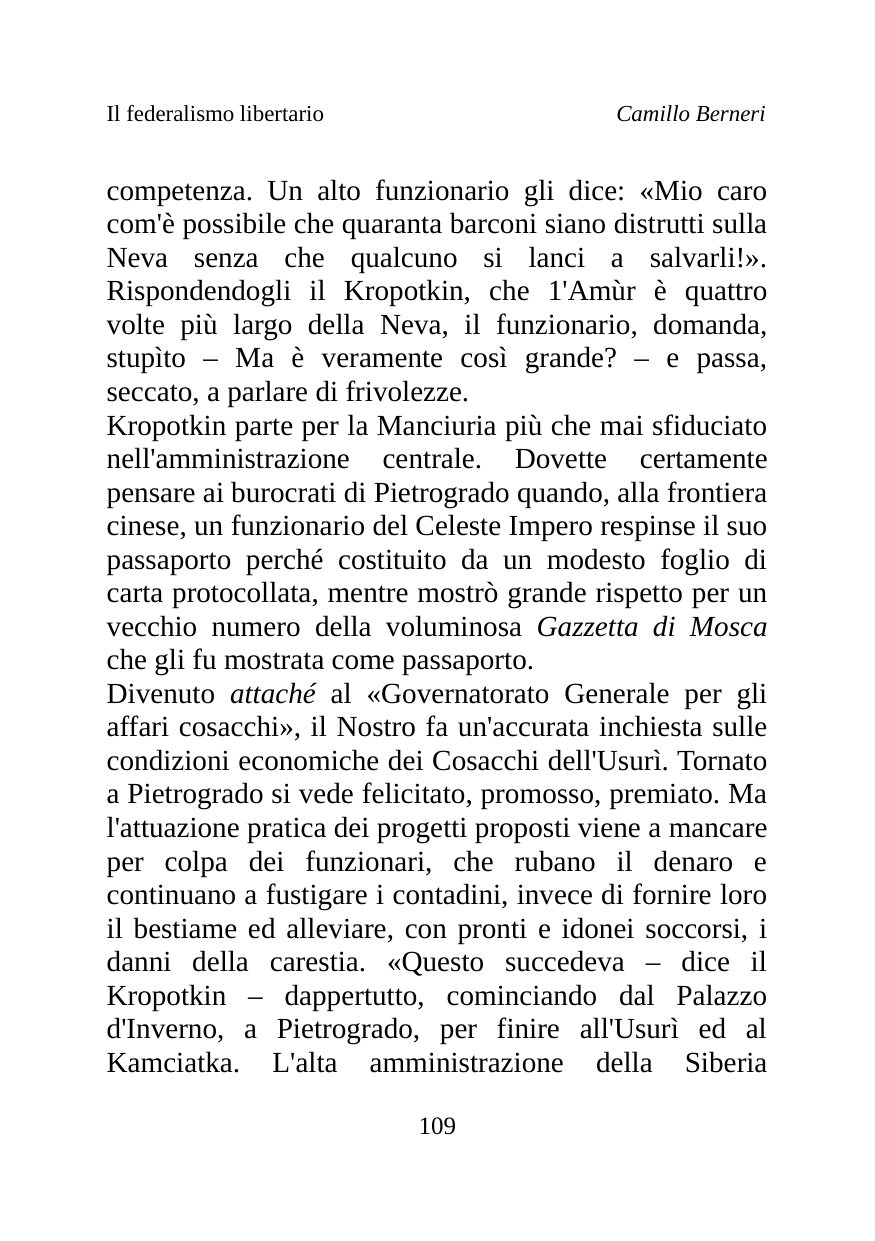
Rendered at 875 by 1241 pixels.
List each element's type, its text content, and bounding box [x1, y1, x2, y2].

text Divenuto attaché al «Governatorato Generale per gli affari cosacchi», il Nostro fa un'accurata inchiesta sulle condizioni economiche dei Cosacchi dell'Usurì. Tornato a Pietrogrado si vede felicitato, promosso, premiato. Ma l'attuazione pratica dei progetti proposti viene a mancare per colpa dei funzionari, che rubano il denaro e continuano a fustigare i contadini, invece di fornire loro il bestiame ed alleviare, con pronti e idonei soccorsi, i danni della carestia. «Questo succedeva – dice il Kropotkin – dappertutto, cominciando dal Palazzo d'Inverno, a Pietrogrado, per finire all'Usurì ed al Kamciatka. L'alta amministrazione della Siberia [106, 676, 768, 1078]
text Kropotkin parte per la Manciuria più che mai sfiduciato nell'amministrazione centrale. Dovette certamente pensare ai burocrati di Pietrogrado quando, alla frontiera cinese, un funzionario del Celeste Impero respinse il suo passaporto perché costituito da un modesto foglio di carta protocollata, mentre mostrò grande rispetto per un vecchio numero della voluminosa Gazzetta di Mosca che gli fu mostrata come passaporto. [106, 408, 768, 676]
text competenza. Un alto funzionario gli dice: «Mio caro com'è possibile che quaranta barconi siano distrutti sulla Neva senza che qualcuno si lanci a salvarli!». Rispondendogli il Kropotkin, che 1'Amùr è quattro volte più largo della Neva, il funzionario, domanda, stupìto – Ma è veramente così grande? – e passa, seccato, a parlare di frivolezze. [106, 173, 768, 408]
